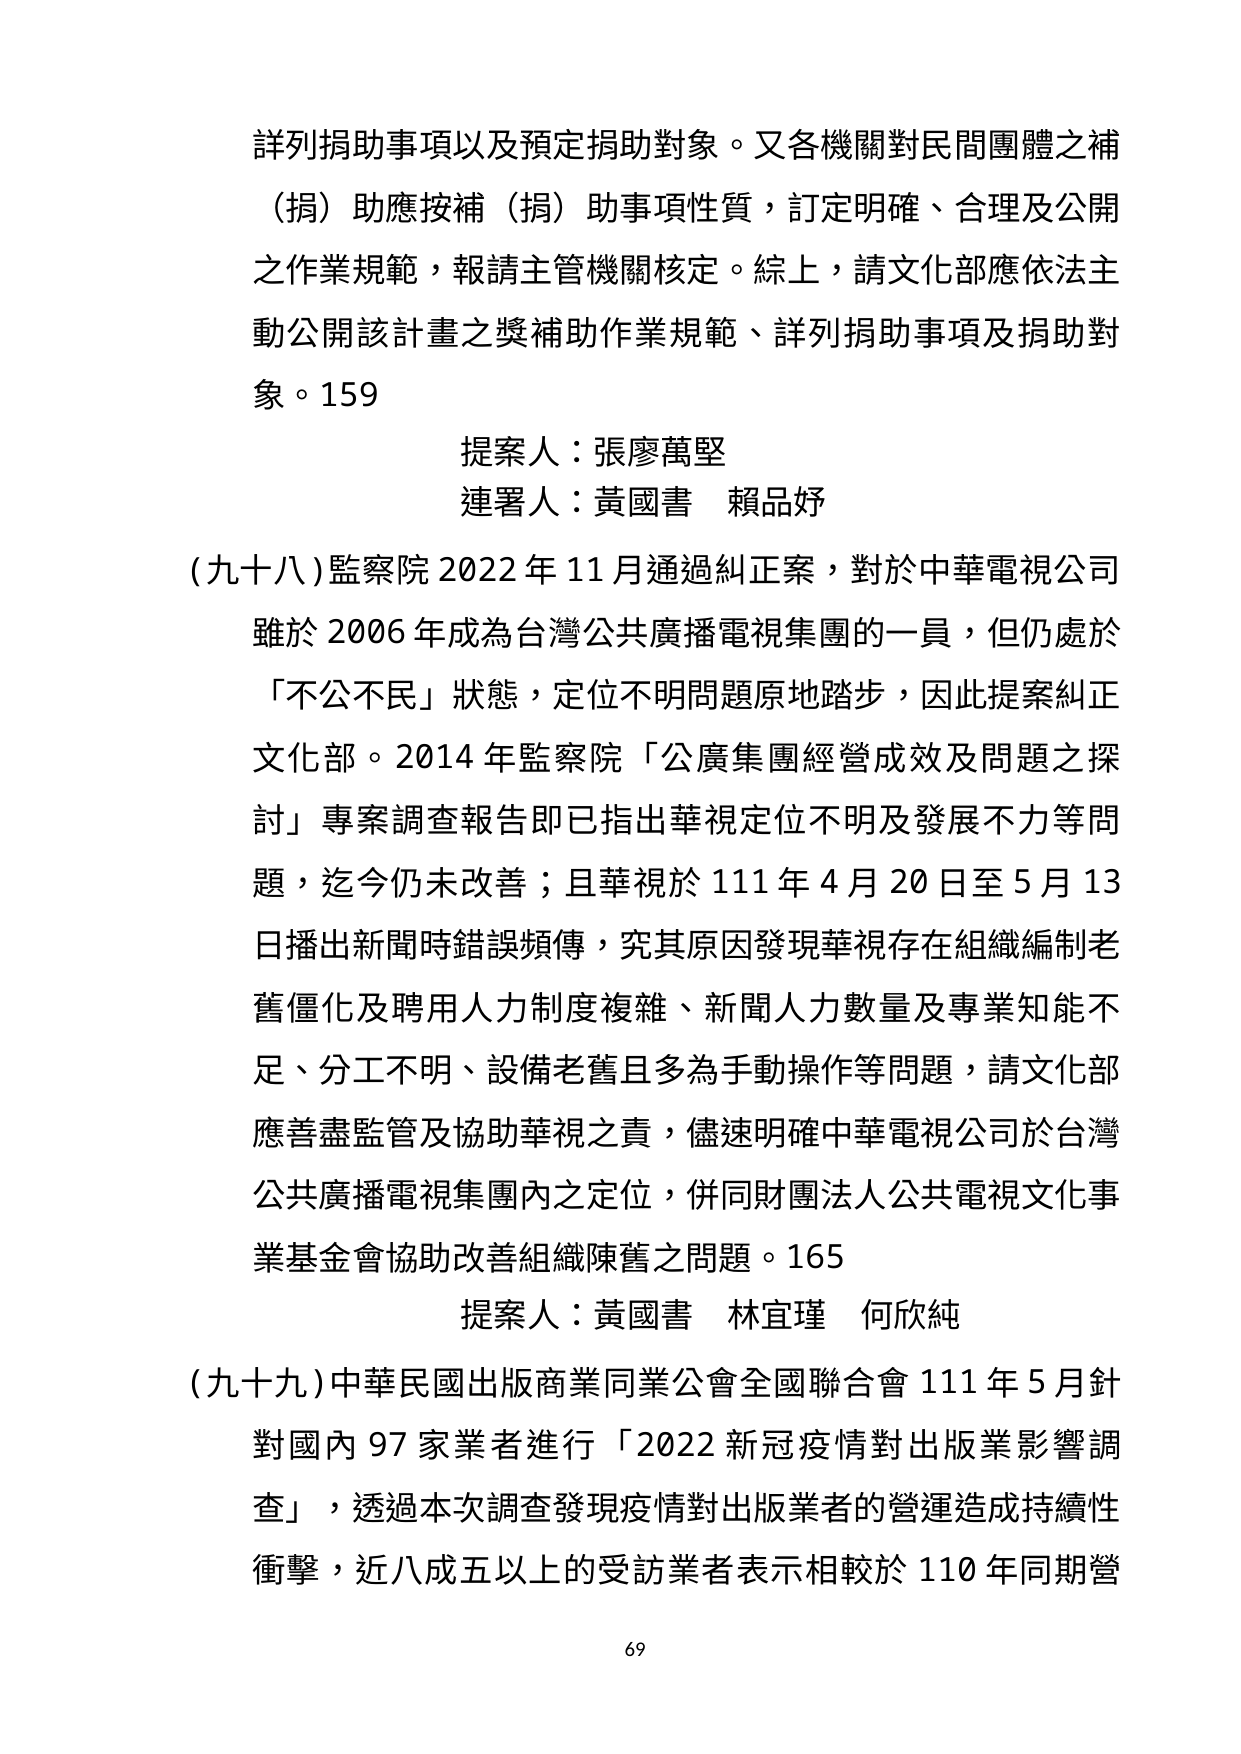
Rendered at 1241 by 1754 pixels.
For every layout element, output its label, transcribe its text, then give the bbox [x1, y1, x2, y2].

text 連署人：黃國書 賴品妤 [460, 475, 1122, 525]
text 提案人：黃國書 林宜瑾 何欣純 [460, 1287, 1122, 1337]
text 提案人：張廖萬堅 [460, 425, 1122, 475]
text 詳列捐助事項以及預定捐助對象。又各機關對民間團體之補（捐）助應按補（捐）助事項性質，訂定明確、合理及公開之作業規範，報請主管機關核定。綜上，請文化部應依法主動公開該計畫之獎補助作業規範、詳列捐助事項及捐助對象。159 [185, 112, 1122, 425]
text (九十九)中華民國出版商業同業公會全國聯合會111年5月針對國內97家業者進行「2022新冠疫情對出版業影響調查」，透過本次調查發現疫情對出版業者的營運造成持續性衝擊，近八成五以上的受訪業者表示相較於110年同期營 [185, 1350, 1122, 1600]
text (九十八)監察院2022年11月通過糾正案，對於中華電視公司雖於2006年成為台灣公共廣播電視集團的一員，但仍處於「不公不民」狀態，定位不明問題原地踏步，因此提案糾正文化部。2014年監察院「公廣集團經營成效及問題之探討」專案調查報告即已指出華視定位不明及發展不力等問題，迄今仍未改善；且華視於111年4月20日至5月13日播出新聞時錯誤頻傳，究其原因發現華視存在組織編制老舊僵化及聘用人力制度複雜、新聞人力數量及專業知能不足、分工不明、設備老舊且多為手動操作等問題，請文化部應善盡監管及協助華視之責，儘速明確中華電視公司於台灣公共廣播電視集團內之定位，併同財團法人公共電視文化事業基金會協助改善組織陳舊之問題。165 [185, 537, 1122, 1287]
